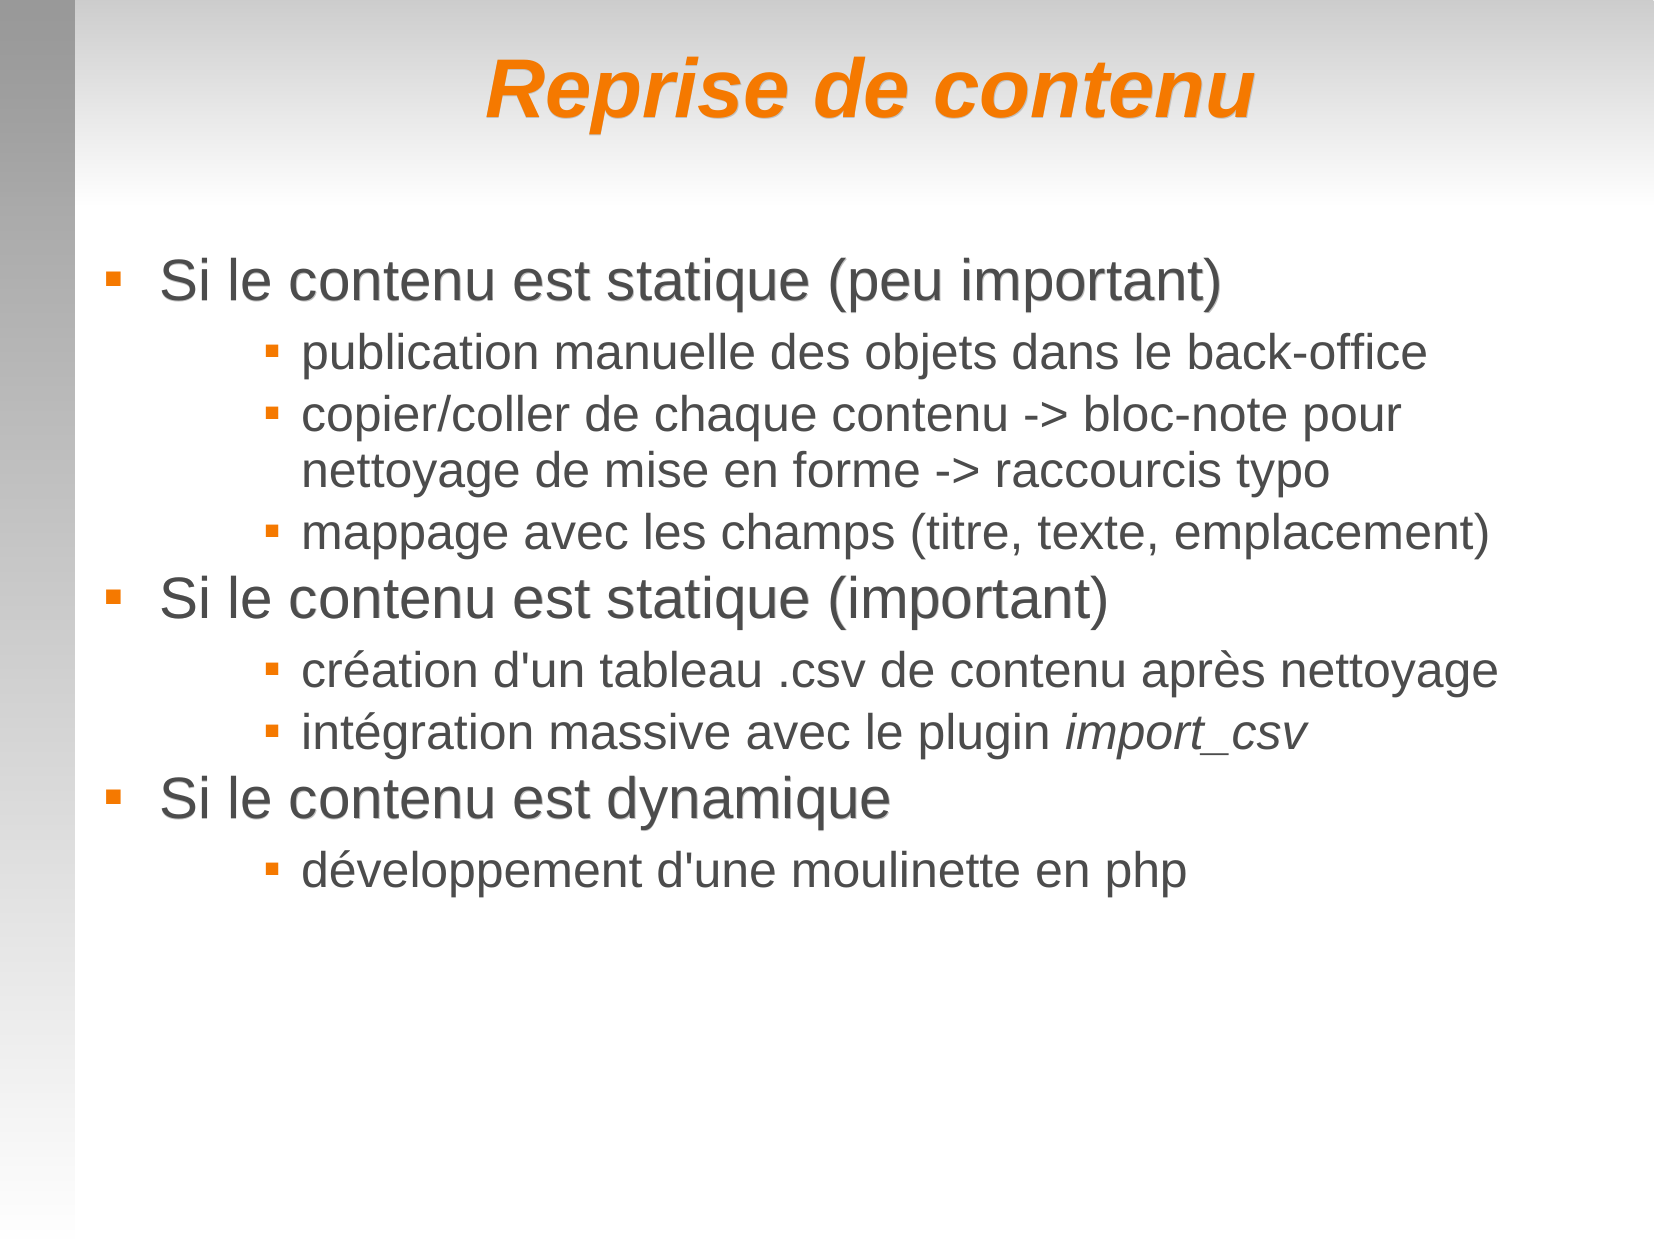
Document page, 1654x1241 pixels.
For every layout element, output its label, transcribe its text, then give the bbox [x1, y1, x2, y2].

title Reprise de contenu [88, 0, 1654, 178]
list Si le contenu est statique (peu important) publication manuelle des objets dans le back-office copier/coller de chaque contenu -> bloc-note pour nettoyage de mise en forme -> raccourcis typo mappage avec les champs (titre, texte, emplacement) Si le contenu est statique (important) création d'un tableau .csv de contenu après nettoyage intégration massive avec le plugin import_csv Si le contenu est dynamique développement d'une moulinette en php [88, 248, 1625, 1052]
